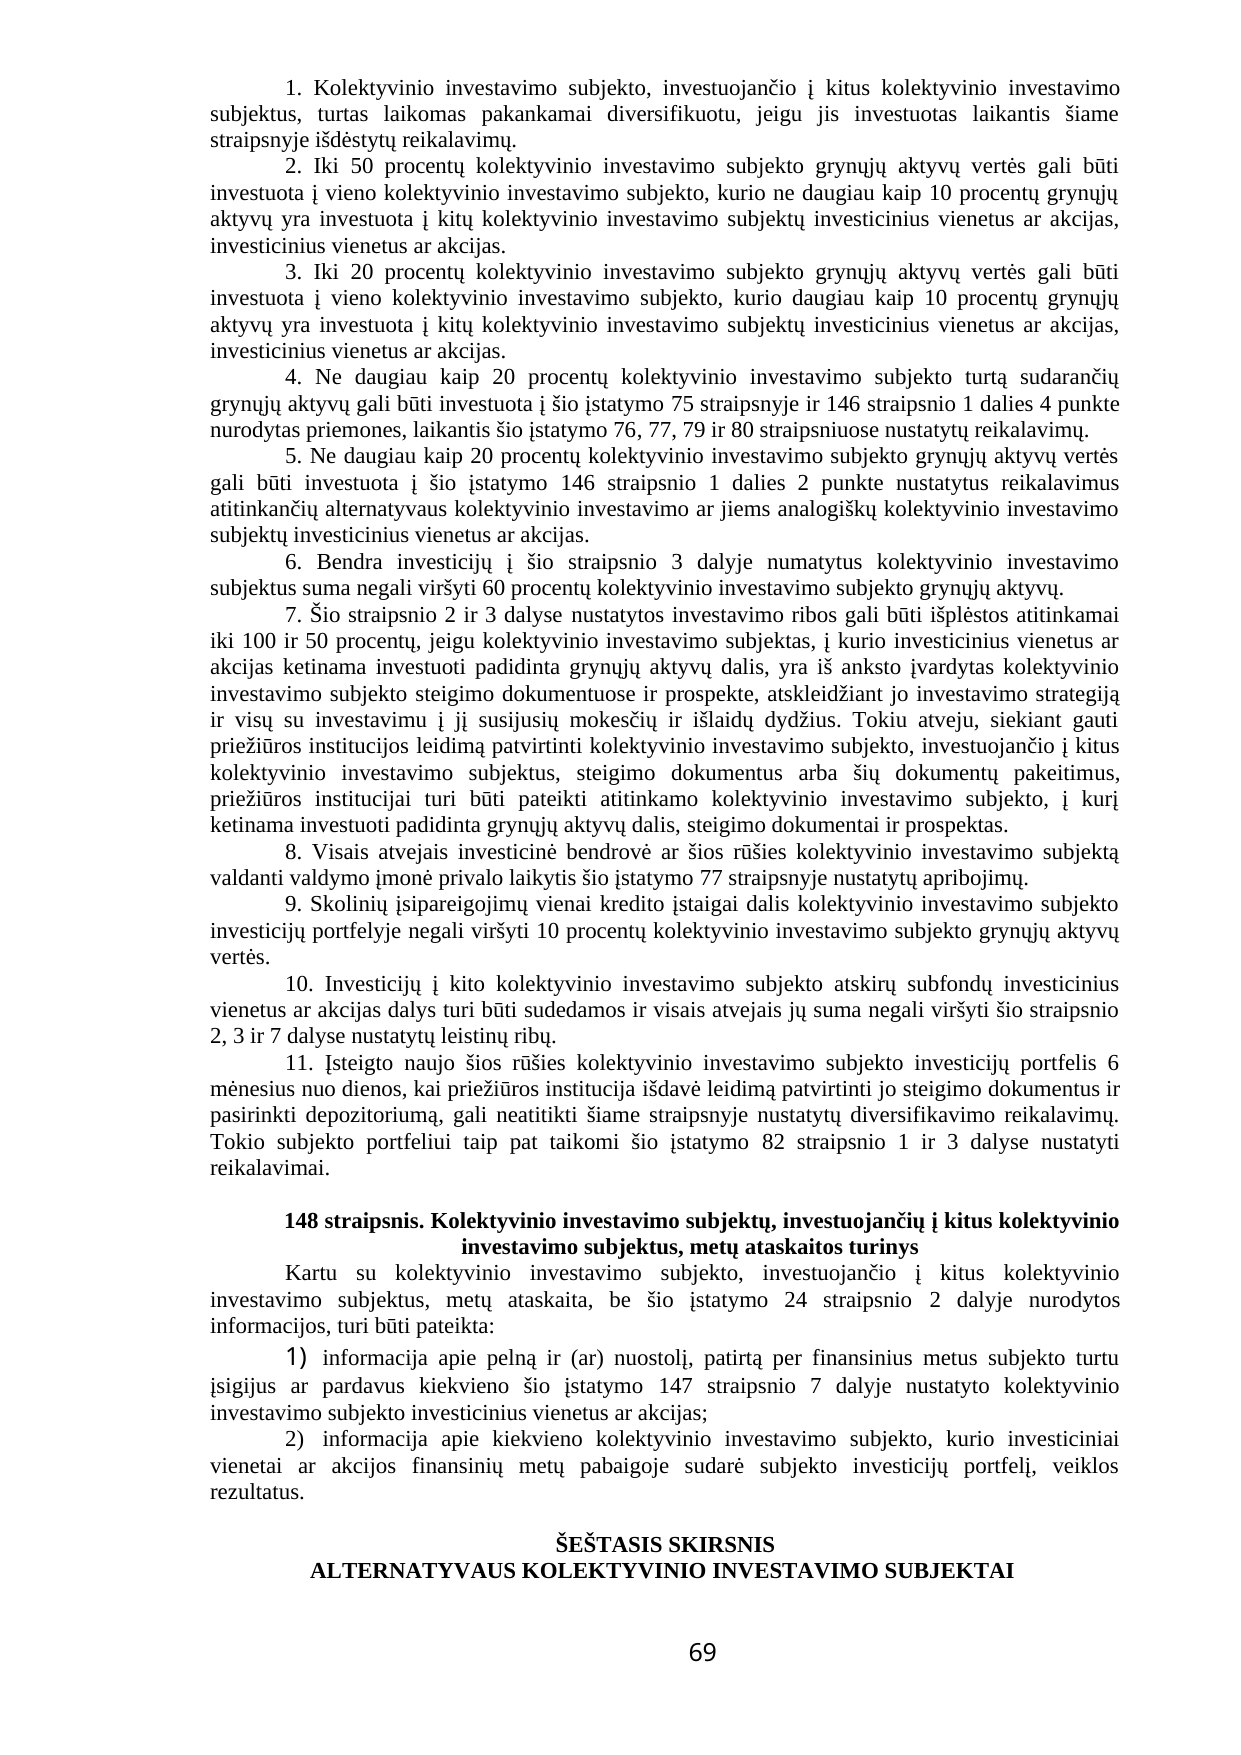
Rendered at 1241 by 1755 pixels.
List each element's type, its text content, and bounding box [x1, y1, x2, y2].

text 1. Kolektyvinio investavimo subjekto, investuojančio į kitus kolektyvinio investavimo subjektus, turtas laikomas pakankamai diversifikuotu, jeigu jis investuotas laikantis šiame straipsnyje išdėstytų reikalavimų. [210, 73, 1120, 153]
text 4. Ne daugiau kaip 20 procentų kolektyvinio investavimo subjekto turtą sudarančių grynųjų aktyvų gali būti investuota į šio įstatymo 75 straipsnyje ir 146 straipsnio 1 dalies 4 punkte nurodytas priemones, laikantis šio įstatymo 76, 77, 79 ir 80 straipsniuose nustatytų reikalavimų. [210, 363, 1120, 442]
text 7. Šio straipsnio 2 ir 3 dalyse nustatytos investavimo ribos gali būti išplėstos atitinkamai iki 100 ir 50 procentų, jeigu kolektyvinio investavimo subjektas, į kurio investicinius vienetus ar akcijas ketinama investuoti padidinta grynųjų aktyvų dalis, yra iš anksto įvardytas kolektyvinio investavimo subjekto steigimo dokumentuose ir prospekte, atskleidžiant jo investavimo strategiją ir visų su investavimu į jį susijusių mokesčių ir išlaidų dydžius. Tokiu atveju, siekiant gauti priežiūros institucijos leidimą patvirtinti kolektyvinio investavimo subjekto, investuojančio į kitus kolektyvinio investavimo subjektus, steigimo dokumentus arba šių dokumentų pakeitimus, priežiūros institucijai turi būti pateikti atitinkamo kolektyvinio investavimo subjekto, į kurį ketinama investuoti padidinta grynųjų aktyvų dalis, steigimo dokumentai ir prospektas. [210, 601, 1120, 838]
text 11. Įsteigto naujo šios rūšies kolektyvinio investavimo subjekto investicijų portfelis 6 mėnesius nuo dienos, kai priežiūros institucija išdavė leidimą patvirtinti jo steigimo dokumentus ir pasirinkti depozitoriumą, gali neatitikti šiame straipsnyje nustatytų diversifikavimo reikalavimų. Tokio subjekto portfeliui taip pat taikomi šio įstatymo 82 straipsnio 1 ir 3 dalyse nustatyti reikalavimai. [210, 1049, 1120, 1180]
list informacija apie kiekvieno kolektyvinio investavimo subjekto, kurio investiciniai vienetai ar akcijos finansinių metų pabaigoje sudarė subjekto investicijų portfelį, veiklos rezultatus. [210, 1425, 1120, 1504]
text 148 straipsnis. Kolektyvinio investavimo subjektų, investuojančių į kitus kolektyvinio investavimo subjektus, metų ataskaitos turinys [284, 1207, 1120, 1259]
text 10. Investicijų į kito kolektyvinio investavimo subjekto atskirų subfondų investicinius vienetus ar akcijas dalys turi būti sudedamos ir visais atvejais jų suma negali viršyti šio straipsnio 2, 3 ir 7 dalyse nustatytų leistinų ribų. [210, 969, 1120, 1049]
text ALTERNATYVAUS KOLEKTYVINIO INVESTAVIMO SUBJEKTAI [210, 1557, 1120, 1583]
text 2. Iki 50 procentų kolektyvinio investavimo subjekto grynųjų aktyvų vertės gali būti investuota į vieno kolektyvinio investavimo subjekto, kurio ne daugiau kaip 10 procentų grynųjų aktyvų yra investuota į kitų kolektyvinio investavimo subjektų investicinius vienetus ar akcijas, investicinius vienetus ar akcijas. [210, 153, 1120, 258]
text 6. Bendra investicijų į šio straipsnio 3 dalyje numatytus kolektyvinio investavimo subjektus suma negali viršyti 60 procentų kolektyvinio investavimo subjekto grynųjų aktyvų. [210, 548, 1120, 601]
text 9. Skolinių įsipareigojimų vienai kredito įstaigai dalis kolektyvinio investavimo subjekto investicijų portfelyje negali viršyti 10 procentų kolektyvinio investavimo subjekto grynųjų aktyvų vertės. [210, 891, 1120, 969]
text 8. Visais atvejais investicinė bendrovė ar šios rūšies kolektyvinio investavimo subjektą valdanti valdymo įmonė privalo laikytis šio įstatymo 77 straipsnyje nustatytų apribojimų. [210, 838, 1120, 891]
text ŠEŠTASIS SKIRSNIS [210, 1531, 1120, 1557]
text Kartu su kolektyvinio investavimo subjekto, investuojančio į kitus kolektyvinio investavimo subjektus, metų ataskaita, be šio įstatymo 24 straipsnio 2 dalyje nurodytos informacijos, turi būti pateikta: [210, 1259, 1120, 1338]
list informacija apie pelną ir (ar) nuostolį, patirtą per finansinius metus subjekto turtu įsigijus ar pardavus kiekvieno šio įstatymo 147 straipsnio 7 dalyje nustatyto kolektyvinio investavimo subjekto investicinius vienetus ar akcijas; [210, 1338, 1120, 1425]
text 5. Ne daugiau kaip 20 procentų kolektyvinio investavimo subjekto grynųjų aktyvų vertės gali būti investuota į šio įstatymo 146 straipsnio 1 dalies 2 punkte nustatytus reikalavimus atitinkančių alternatyvaus kolektyvinio investavimo ar jiems analogiškų kolektyvinio investavimo subjektų investicinius vienetus ar akcijas. [210, 442, 1120, 548]
text 3. Iki 20 procentų kolektyvinio investavimo subjekto grynųjų aktyvų vertės gali būti investuota į vieno kolektyvinio investavimo subjekto, kurio daugiau kaip 10 procentų grynųjų aktyvų yra investuota į kitų kolektyvinio investavimo subjektų investicinius vienetus ar akcijas, investicinius vienetus ar akcijas. [210, 258, 1120, 363]
